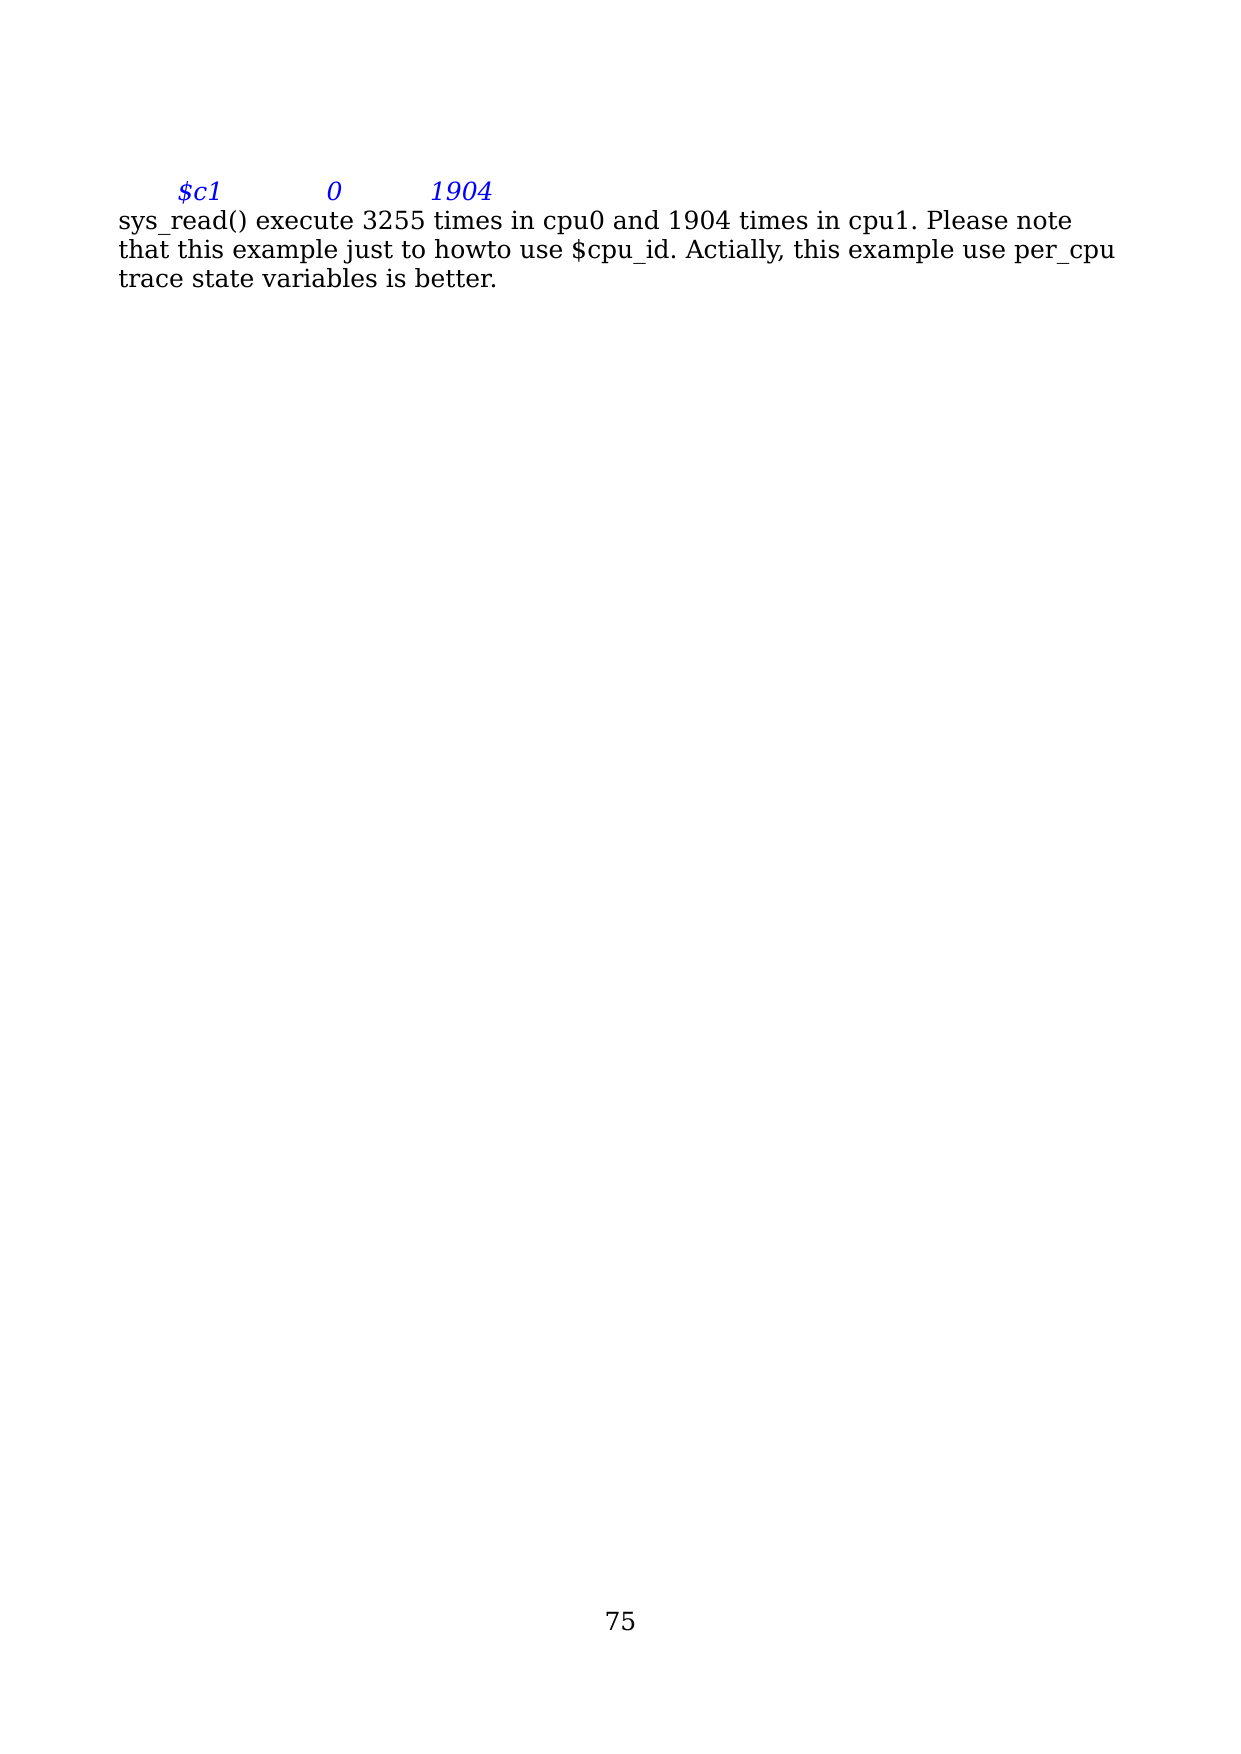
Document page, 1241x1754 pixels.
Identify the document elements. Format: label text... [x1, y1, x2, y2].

text sys_read() execute 3255 times in cpu0 and 1904 times in cpu1. Please note that this example just to howto use $cpu_id. Actially, this example use per_cpu trace state variables is better. [118, 206, 1122, 293]
text $c1 0 1904 [177, 177, 1063, 206]
